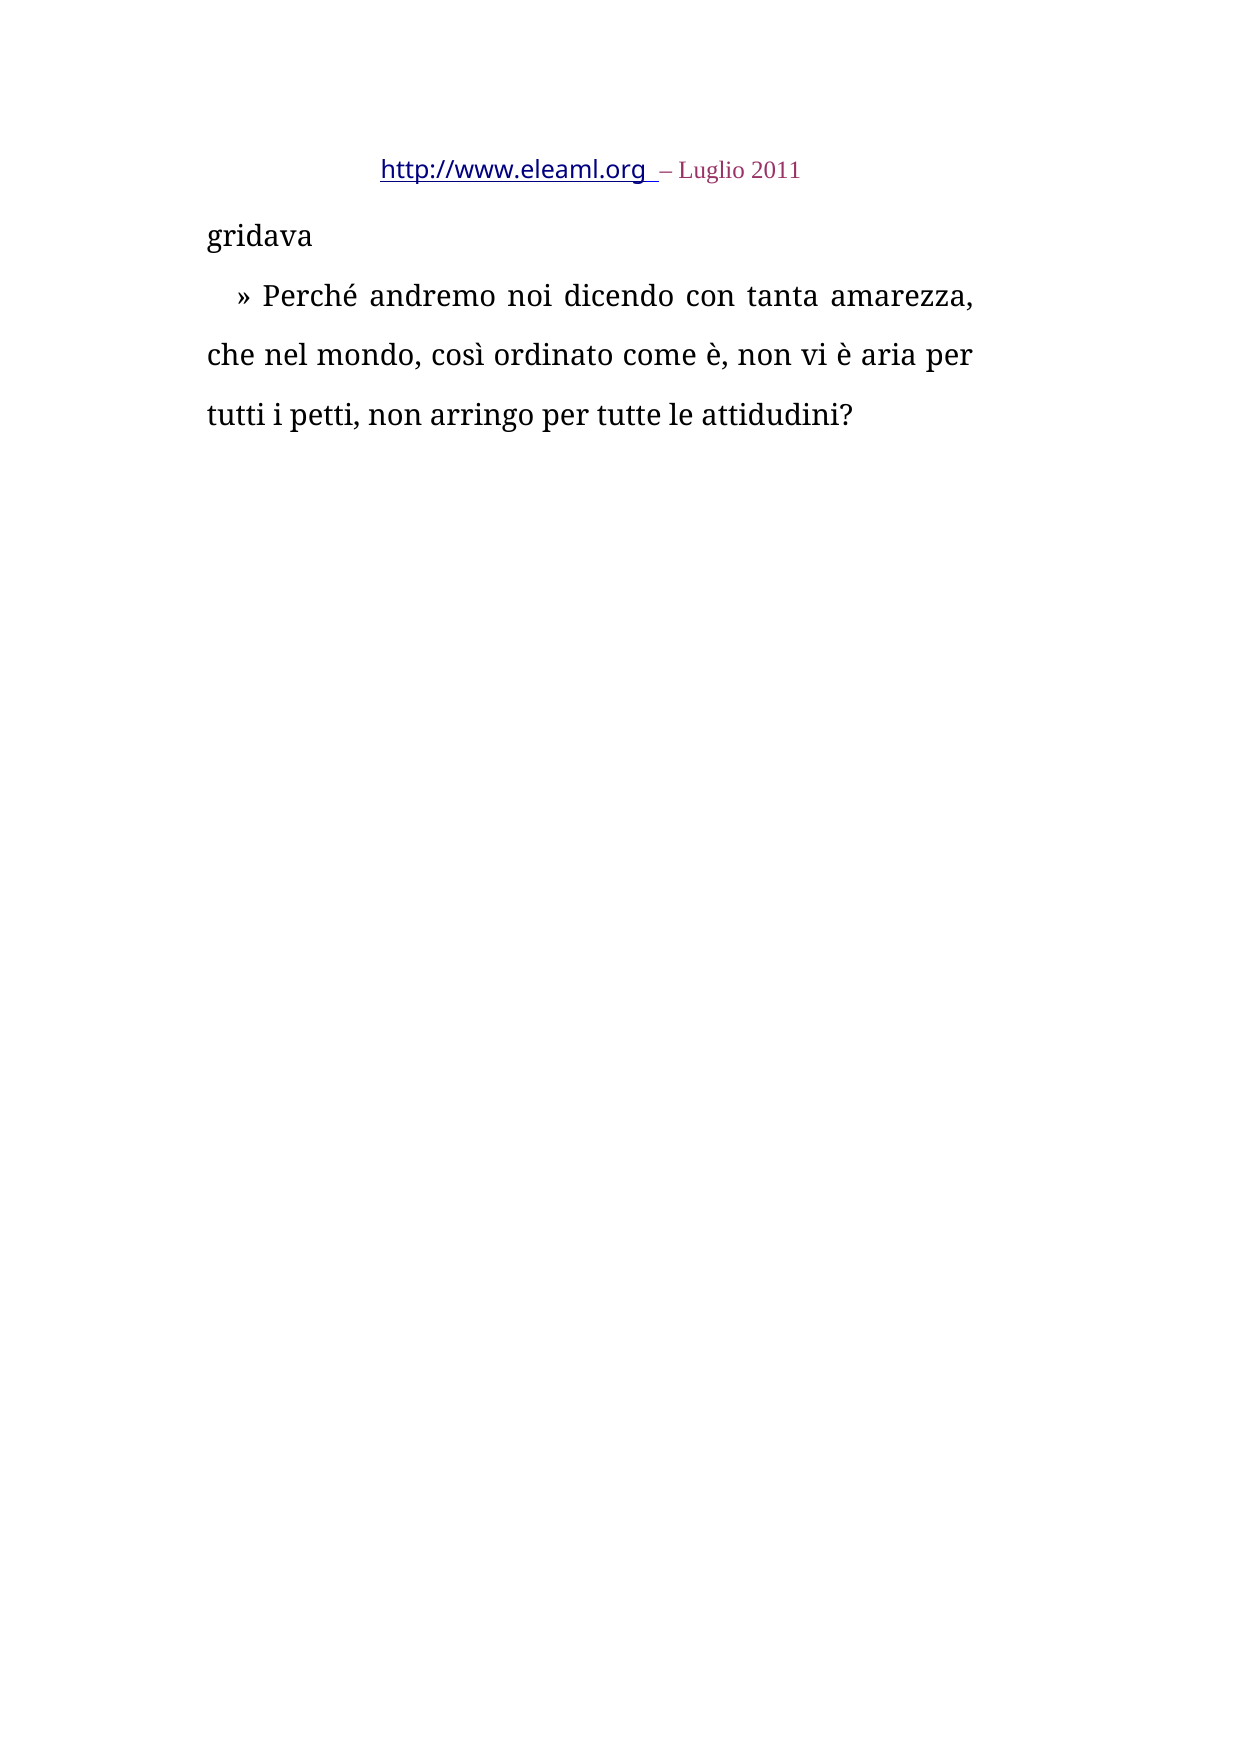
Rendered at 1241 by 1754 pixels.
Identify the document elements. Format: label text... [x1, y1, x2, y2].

text » Perché andremo noi dicendo con tanta amarezza, che nel mondo, così ordinato come è, non vi è aria per tutti i petti, non arringo per tutte le attidudini? [207, 275, 974, 433]
text gridava [207, 215, 974, 255]
